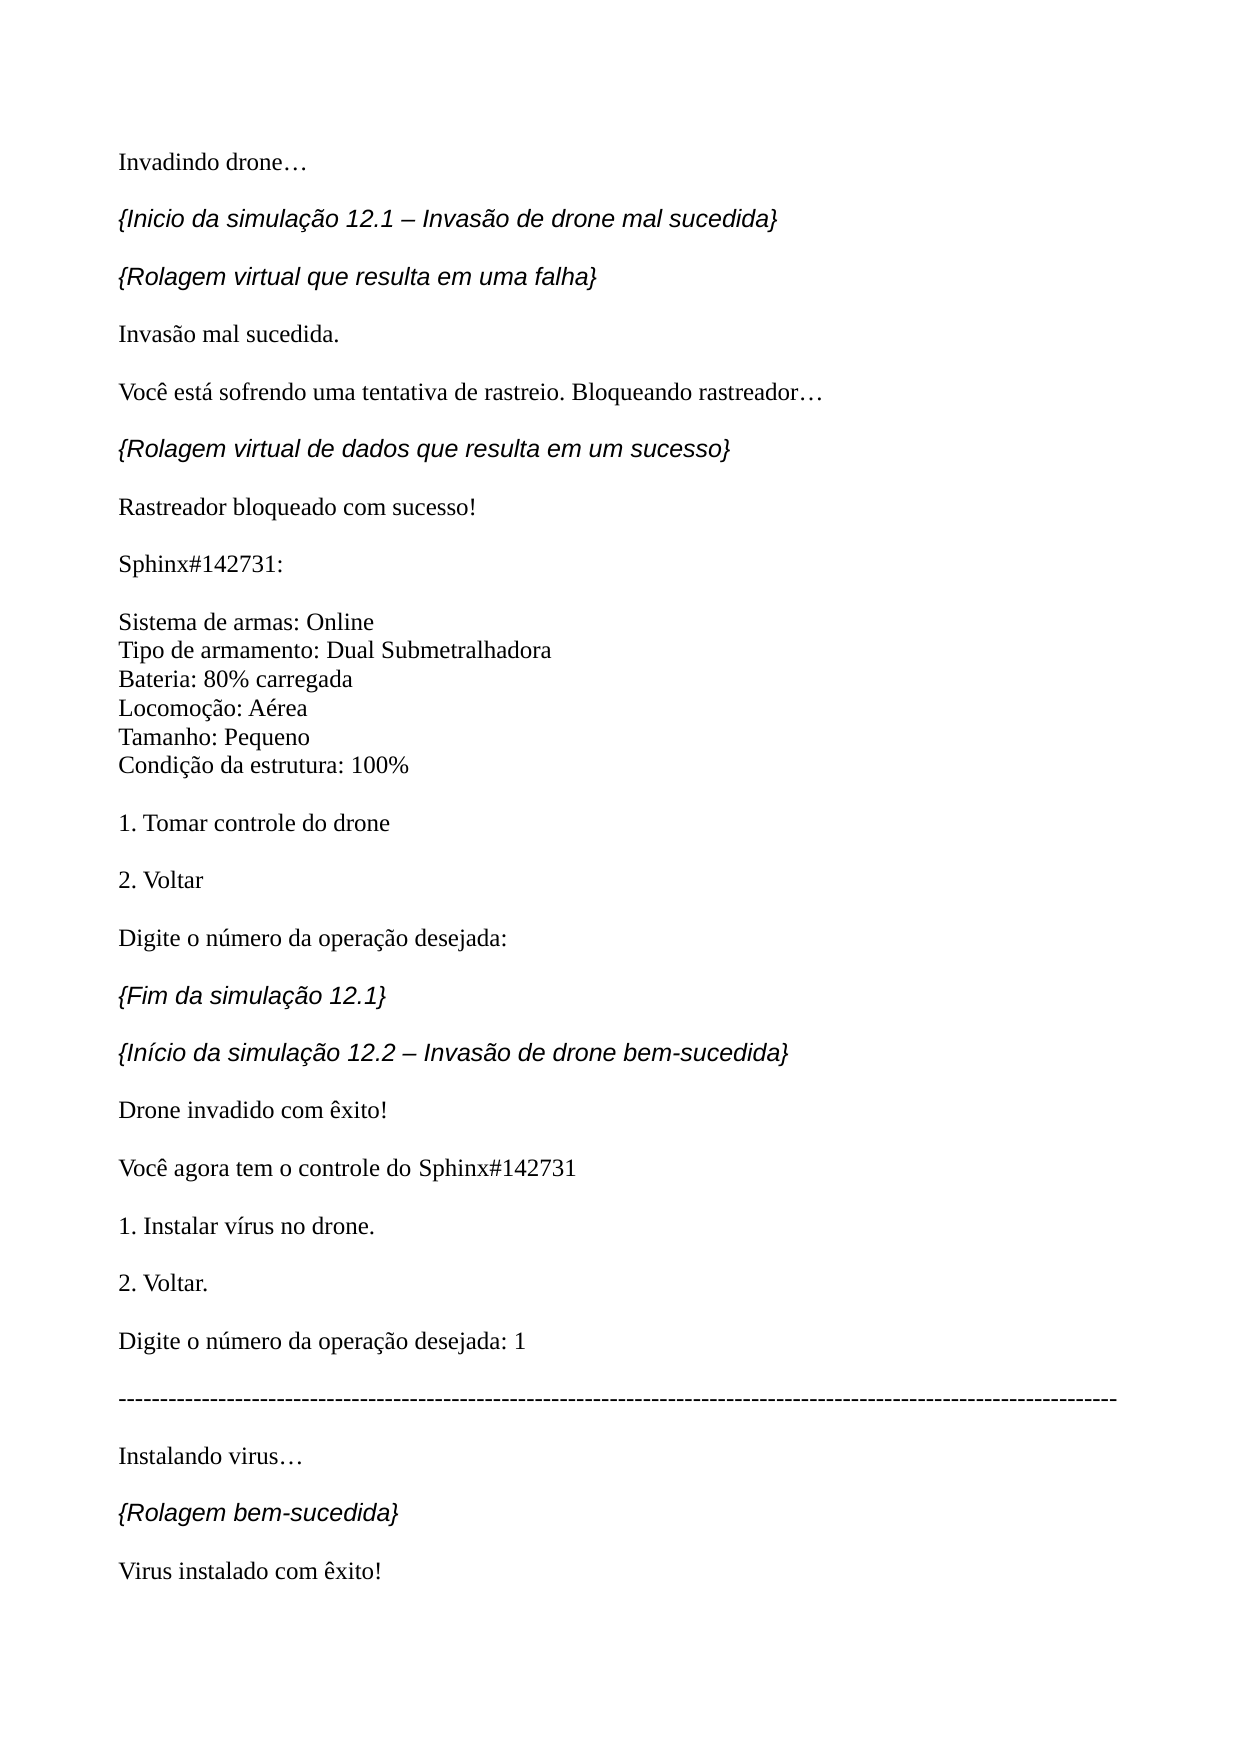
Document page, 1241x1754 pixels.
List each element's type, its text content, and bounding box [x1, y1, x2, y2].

text {Inicio da simulação 12.1 – Invasão de drone mal sucedida} [118, 204, 1122, 233]
text Drone invadido com êxito! [118, 1096, 1122, 1124]
text Você agora tem o controle do Sphinx#142731 [118, 1153, 1122, 1182]
text Instalando virus… [118, 1441, 1122, 1469]
text Bateria: 80% carregada [118, 664, 1122, 693]
text Tipo de armamento: Dual Submetralhadora [118, 636, 1122, 664]
text Virus instalado com êxito! [118, 1556, 1122, 1584]
text Rastreador bloqueado com sucesso! [118, 492, 1122, 521]
text {Rolagem virtual de dados que resulta em um sucesso} [118, 434, 1122, 463]
text Sistema de armas: Online [118, 607, 1122, 636]
text 1. Tomar controle do drone [118, 808, 1122, 837]
text Digite o número da operação desejada: [118, 923, 1122, 952]
text Invasão mal sucedida. [118, 319, 1122, 348]
text Você está sofrendo uma tentativa de rastreio. Bloqueando rastreador… [118, 377, 1122, 406]
text 2. Voltar [118, 866, 1122, 894]
text ------------------------------------------------------------------------------------------------------------------------ [118, 1383, 1122, 1412]
text 2. Voltar. [118, 1268, 1122, 1297]
text 1. Instalar vírus no drone. [118, 1211, 1122, 1239]
text {Rolagem virtual que resulta em uma falha} [118, 262, 1122, 291]
text {Rolagem bem-sucedida} [118, 1498, 1122, 1527]
text {Início da simulação 12.2 – Invasão de drone bem-sucedida} [118, 1038, 1122, 1067]
text Tamanho: Pequeno [118, 722, 1122, 751]
text Digite o número da operação desejada: 1 [118, 1326, 1122, 1354]
text Sphinx#142731: [118, 549, 1122, 578]
text Locomoção: Aérea [118, 693, 1122, 722]
text {Fim da simulação 12.1} [118, 981, 1122, 1009]
text Condição da estrutura: 100% [118, 751, 1122, 779]
text Invadindo drone… [118, 147, 1122, 176]
